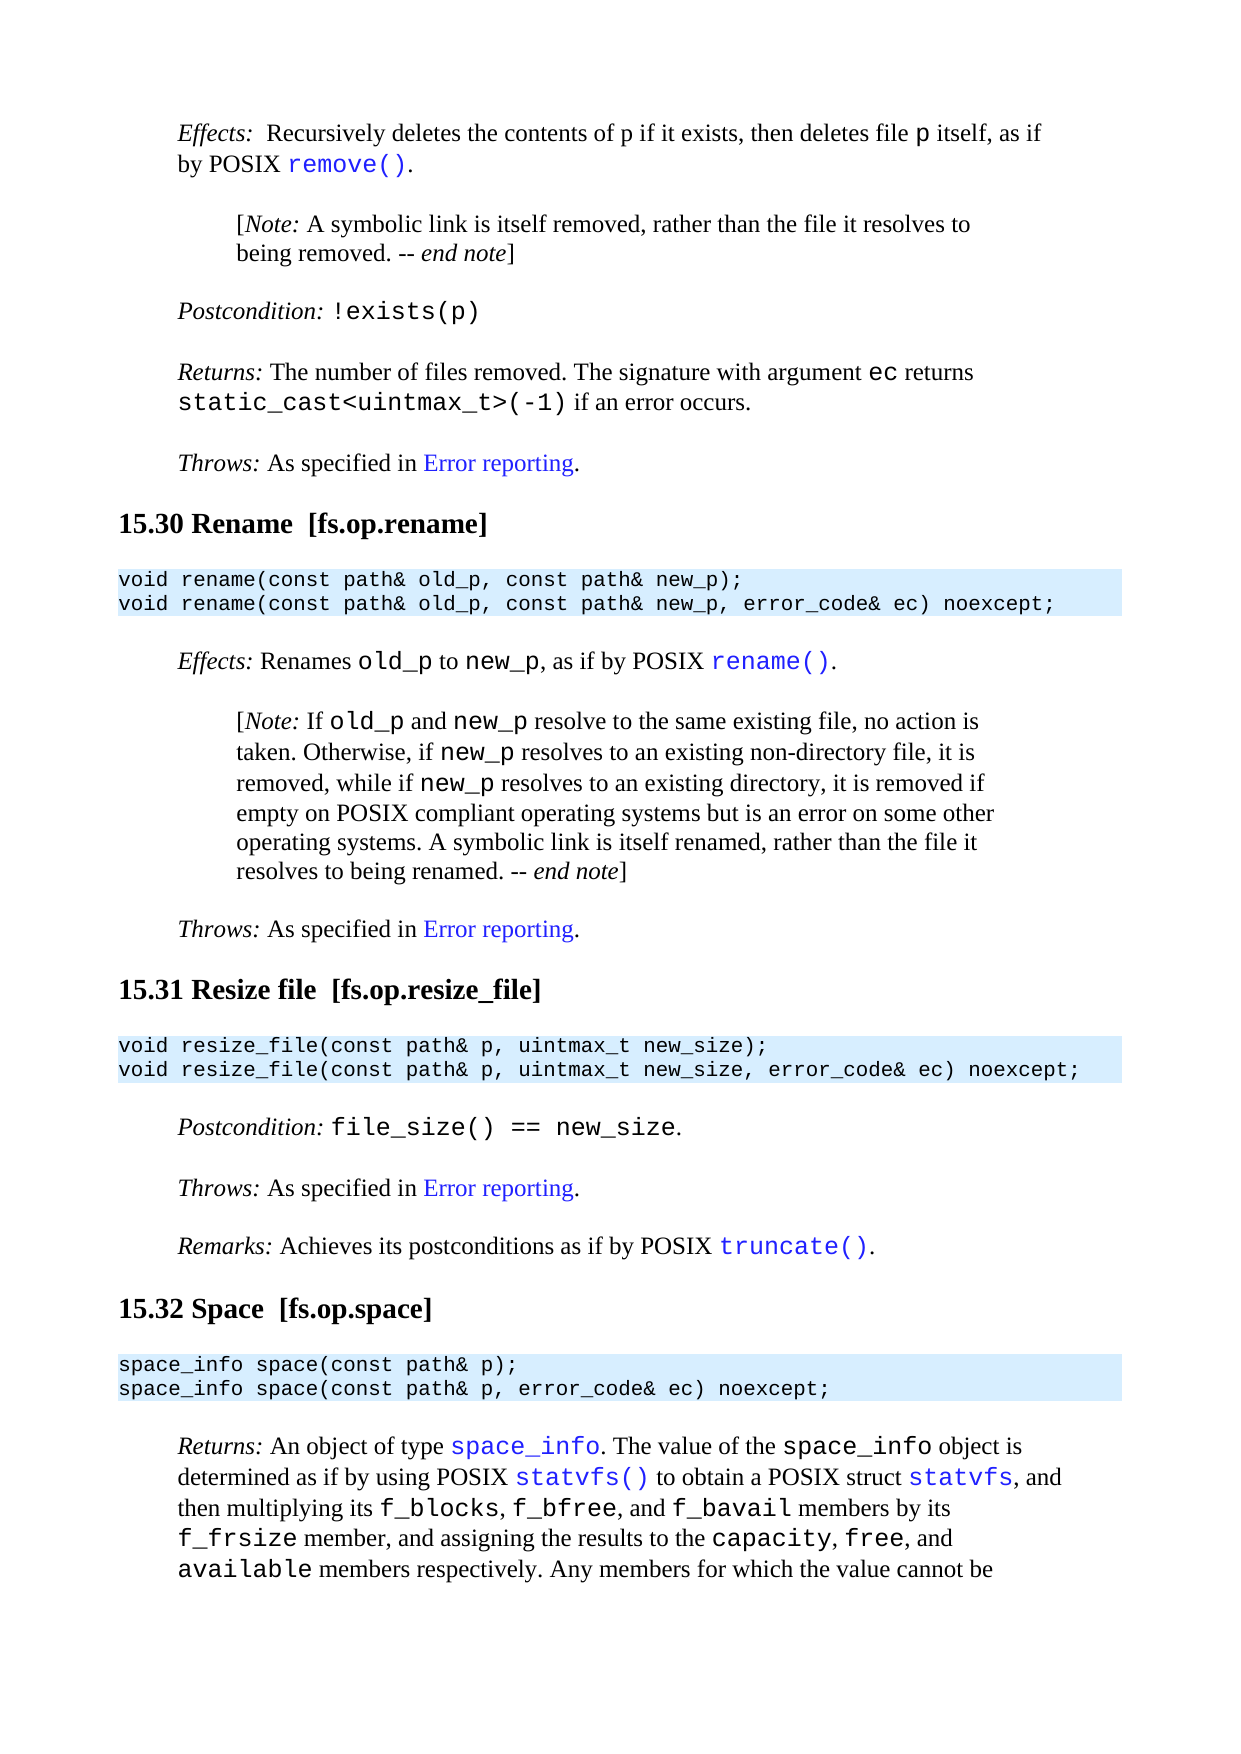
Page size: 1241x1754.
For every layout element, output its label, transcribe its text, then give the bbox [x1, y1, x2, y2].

text Throws: As specified in Error reporting. [177, 1173, 1063, 1201]
text void resize_file(const path& p, uintmax_t new_size); [118, 1036, 1122, 1059]
text [Note: If old_p and new_p resolve to the same existing file, no action is taken. Otherwise, if new_p resolves to an existing non-directory file, it is removed, while if new_p resolves to an existing directory, it is removed if empty on POSIX compliant operating systems but is an error on some other operating systems. A symbolic link is itself renamed, rather than the file it resolves to being renamed. -- end note] [236, 706, 1004, 885]
text Postcondition: !exists(p) [177, 296, 1063, 327]
text void rename(const path& old_p, const path& new_p); [118, 569, 1122, 593]
text Remarks: Achieves its postconditions as if by POSIX truncate(). [177, 1231, 1063, 1262]
subtitle 15.30 Rename [fs.op.rename] [118, 506, 1122, 539]
text Throws: As specified in Error reporting. [177, 914, 1063, 943]
text space_info space(const path& p); [118, 1354, 1122, 1378]
text space_info space(const path& p, error_code& ec) noexcept; [118, 1378, 1122, 1401]
text Returns: An object of type space_info. The value of the space_info object is determined as if by using POSIX statvfs() to obtain a POSIX struct statvfs, and then multiplying its f_blocks, f_bfree, and f_bavail members by its f_frsize member, and assigning the results to the capacity, free, and available members respectively. Any members for which the value cannot be [177, 1431, 1063, 1585]
text Postcondition: file_size() == new_size. [177, 1112, 1063, 1143]
text [Note: A symbolic link is itself removed, rather than the file it resolves to being removed. -- end note] [236, 209, 1004, 267]
text Effects: Renames old_p to new_p, as if by POSIX rename(). [177, 646, 1063, 677]
subtitle 15.32 Space [fs.op.space] [118, 1291, 1122, 1325]
text void resize_file(const path& p, uintmax_t new_size, error_code& ec) noexcept; [118, 1059, 1122, 1083]
text Returns: The number of files removed. The signature with argument ec returns static_cast<uintmax_t>(-1) if an error occurs. [177, 357, 1063, 418]
text Throws: As specified in Error reporting. [177, 448, 1063, 476]
text void rename(const path& old_p, const path& new_p, error_code& ec) noexcept; [118, 593, 1122, 616]
text Effects: Recursively deletes the contents of p if it exists, then deletes file p itself, as if by POSIX remove(). [177, 118, 1063, 180]
subtitle 15.31 Resize file [fs.op.resize_file] [118, 972, 1122, 1006]
